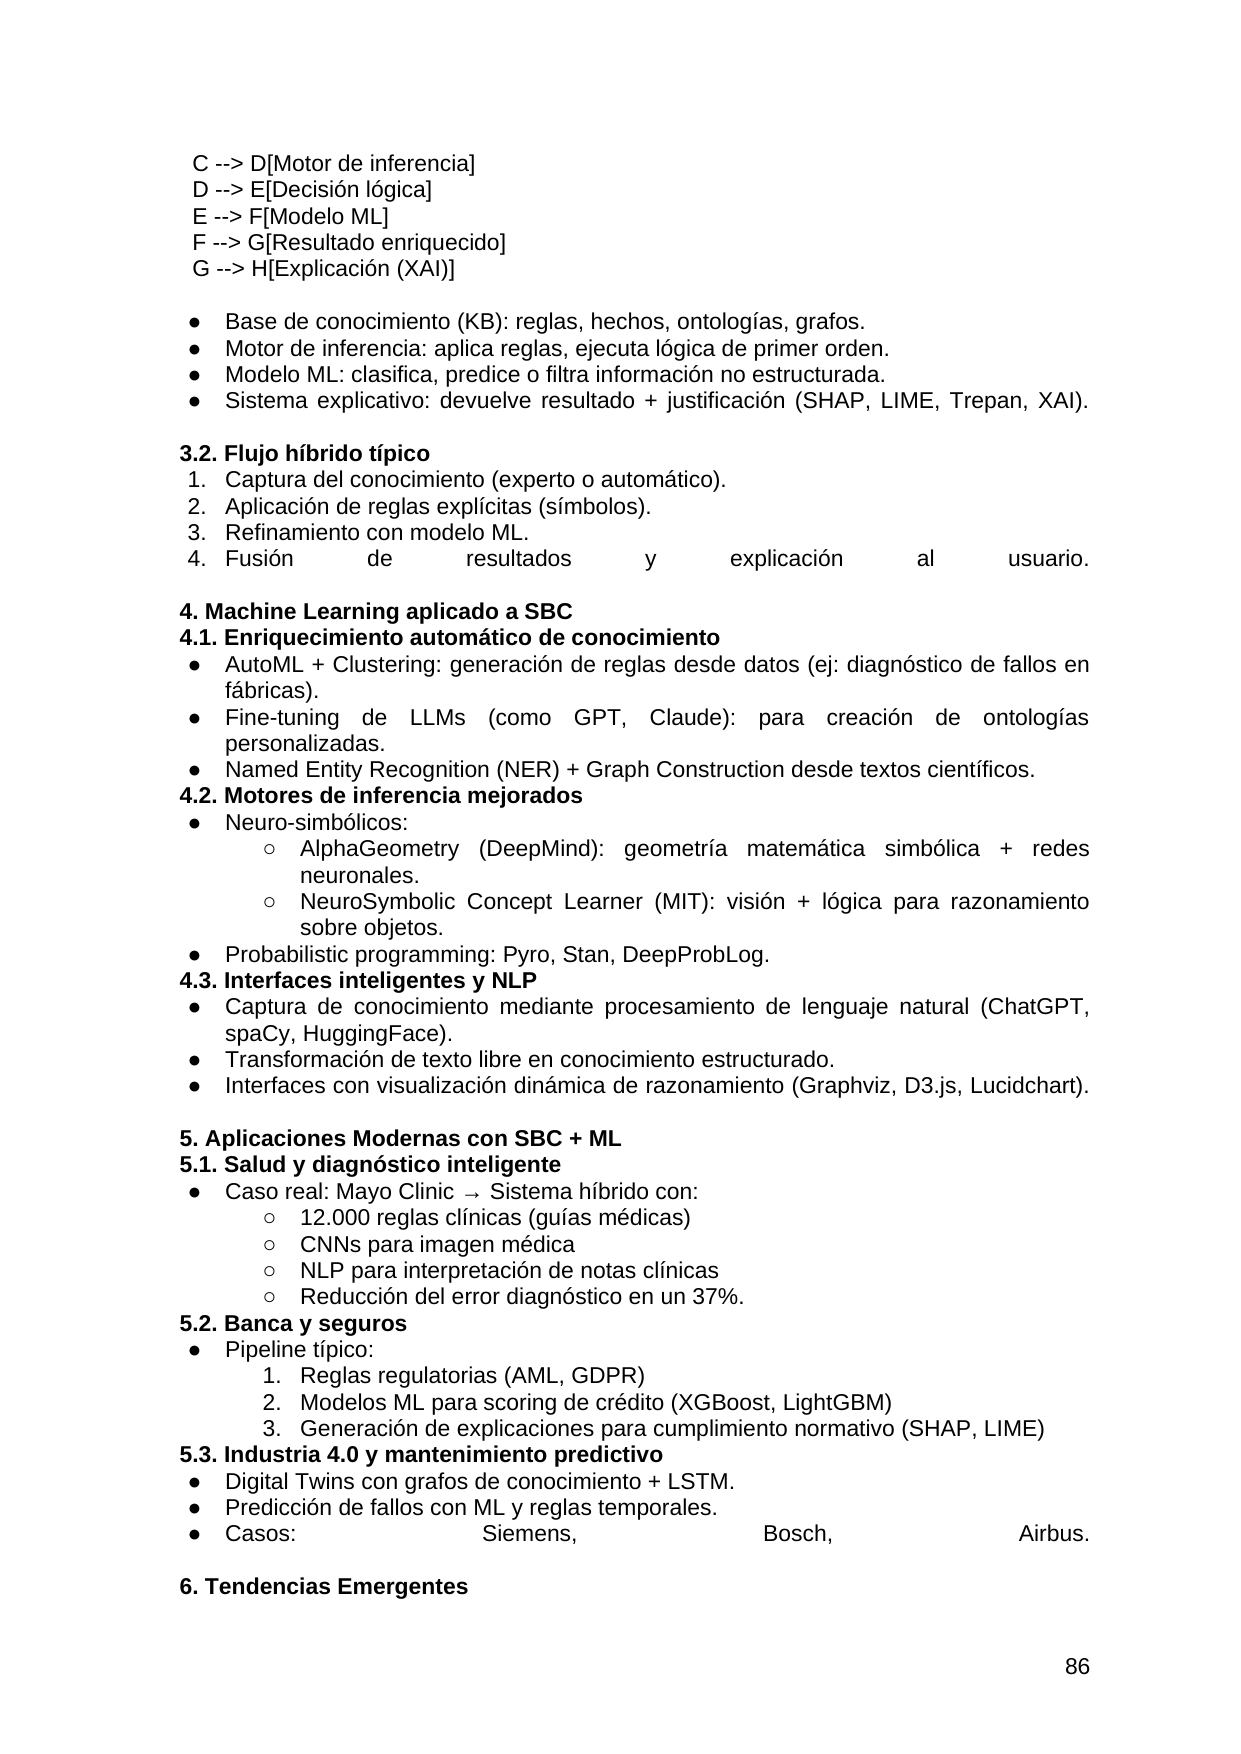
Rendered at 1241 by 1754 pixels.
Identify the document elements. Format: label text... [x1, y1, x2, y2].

text 5. Aplicaciones Modernas con SBC + ML [179, 1125, 1090, 1151]
list NLP para interpretación de notas clínicas [262, 1257, 1090, 1283]
list Modelos ML para scoring de crédito (XGBoost, LightGBM) [262, 1389, 1090, 1415]
list Captura del conocimiento (experto o automático). [187, 466, 1090, 493]
text 4.3. Interfaces inteligentes y NLP [179, 967, 1090, 993]
list Motor de inferencia: aplica reglas, ejecuta lógica de primer orden. [187, 334, 1090, 361]
list Transformación de texto libre en conocimiento estructurado. [187, 1046, 1090, 1072]
list Modelo ML: clasifica, predice o filtra información no estructurada. [187, 361, 1090, 387]
list 12.000 reglas clínicas (guías médicas) [262, 1204, 1090, 1231]
list AutoML + Clustering: generación de reglas desde datos (ej: diagnóstico de fallos en fábricas). [187, 651, 1090, 703]
list NeuroSymbolic Concept Learner (MIT): visión + lógica para razonamiento sobre objetos. [262, 888, 1090, 941]
text D --> E[Decisión lógica] [179, 176, 1090, 203]
list Reducción del error diagnóstico en un 37%. [262, 1283, 1090, 1309]
list Predicción de fallos con ML y reglas temporales. [187, 1494, 1090, 1520]
list Pipeline típico: [187, 1336, 1090, 1362]
text E --> F[Modelo ML] [179, 203, 1090, 229]
text 5.3. Industria 4.0 y mantenimiento predictivo [179, 1441, 1090, 1468]
text 4. Machine Learning aplicado a SBC [179, 598, 1090, 624]
list AlphaGeometry (DeepMind): geometría matemática simbólica + redes neuronales. [262, 835, 1090, 888]
list Probabilistic programming: Pyro, Stan, DeepProbLog. [187, 941, 1090, 967]
list Generación de explicaciones para cumplimiento normativo (SHAP, LIME) [262, 1415, 1090, 1441]
list Neuro-simbólicos: [187, 809, 1090, 835]
list CNNs para imagen médica [262, 1231, 1090, 1257]
list Named Entity Recognition (NER) + Graph Construction desde textos científicos. [187, 756, 1090, 782]
list Casos: Siemens, Bosch, Airbus. [187, 1520, 1090, 1573]
text 5.2. Banca y seguros [179, 1309, 1090, 1336]
list Captura de conocimiento mediante procesamiento de lenguaje natural (ChatGPT, spaCy, HuggingFace). [187, 993, 1090, 1046]
list Base de conocimiento (KB): reglas, hechos, ontologías, grafos. [187, 308, 1090, 334]
text G --> H[Explicación (XAI)] [179, 255, 1090, 282]
list Fine-tuning de LLMs (como GPT, Claude): para creación de ontologías personalizadas. [187, 703, 1090, 756]
text 4.1. Enriquecimiento automático de conocimiento [179, 624, 1090, 651]
list Aplicación de reglas explícitas (símbolos). [187, 493, 1090, 519]
list Fusión de resultados y explicación al usuario. [187, 545, 1090, 598]
list Caso real: Mayo Clinic → Sistema híbrido con: [187, 1178, 1090, 1204]
list Digital Twins con grafos de conocimiento + LSTM. [187, 1468, 1090, 1494]
text C --> D[Motor de inferencia] [179, 150, 1090, 176]
list Refinamiento con modelo ML. [187, 519, 1090, 545]
text F --> G[Resultado enriquecido] [179, 229, 1090, 255]
list Interfaces con visualización dinámica de razonamiento (Graphviz, D3.js, Lucidchart). [187, 1072, 1090, 1125]
list Sistema explicativo: devuelve resultado + justificación (SHAP, LIME, Trepan, XAI). [187, 387, 1090, 440]
text 4.2. Motores de inferencia mejorados [179, 782, 1090, 809]
text 3.2. Flujo híbrido típico [179, 440, 1090, 466]
text 5.1. Salud y diagnóstico inteligente [179, 1151, 1090, 1178]
list Reglas regulatorias (AML, GDPR) [262, 1362, 1090, 1389]
text 6. Tendencias Emergentes [179, 1573, 1090, 1599]
